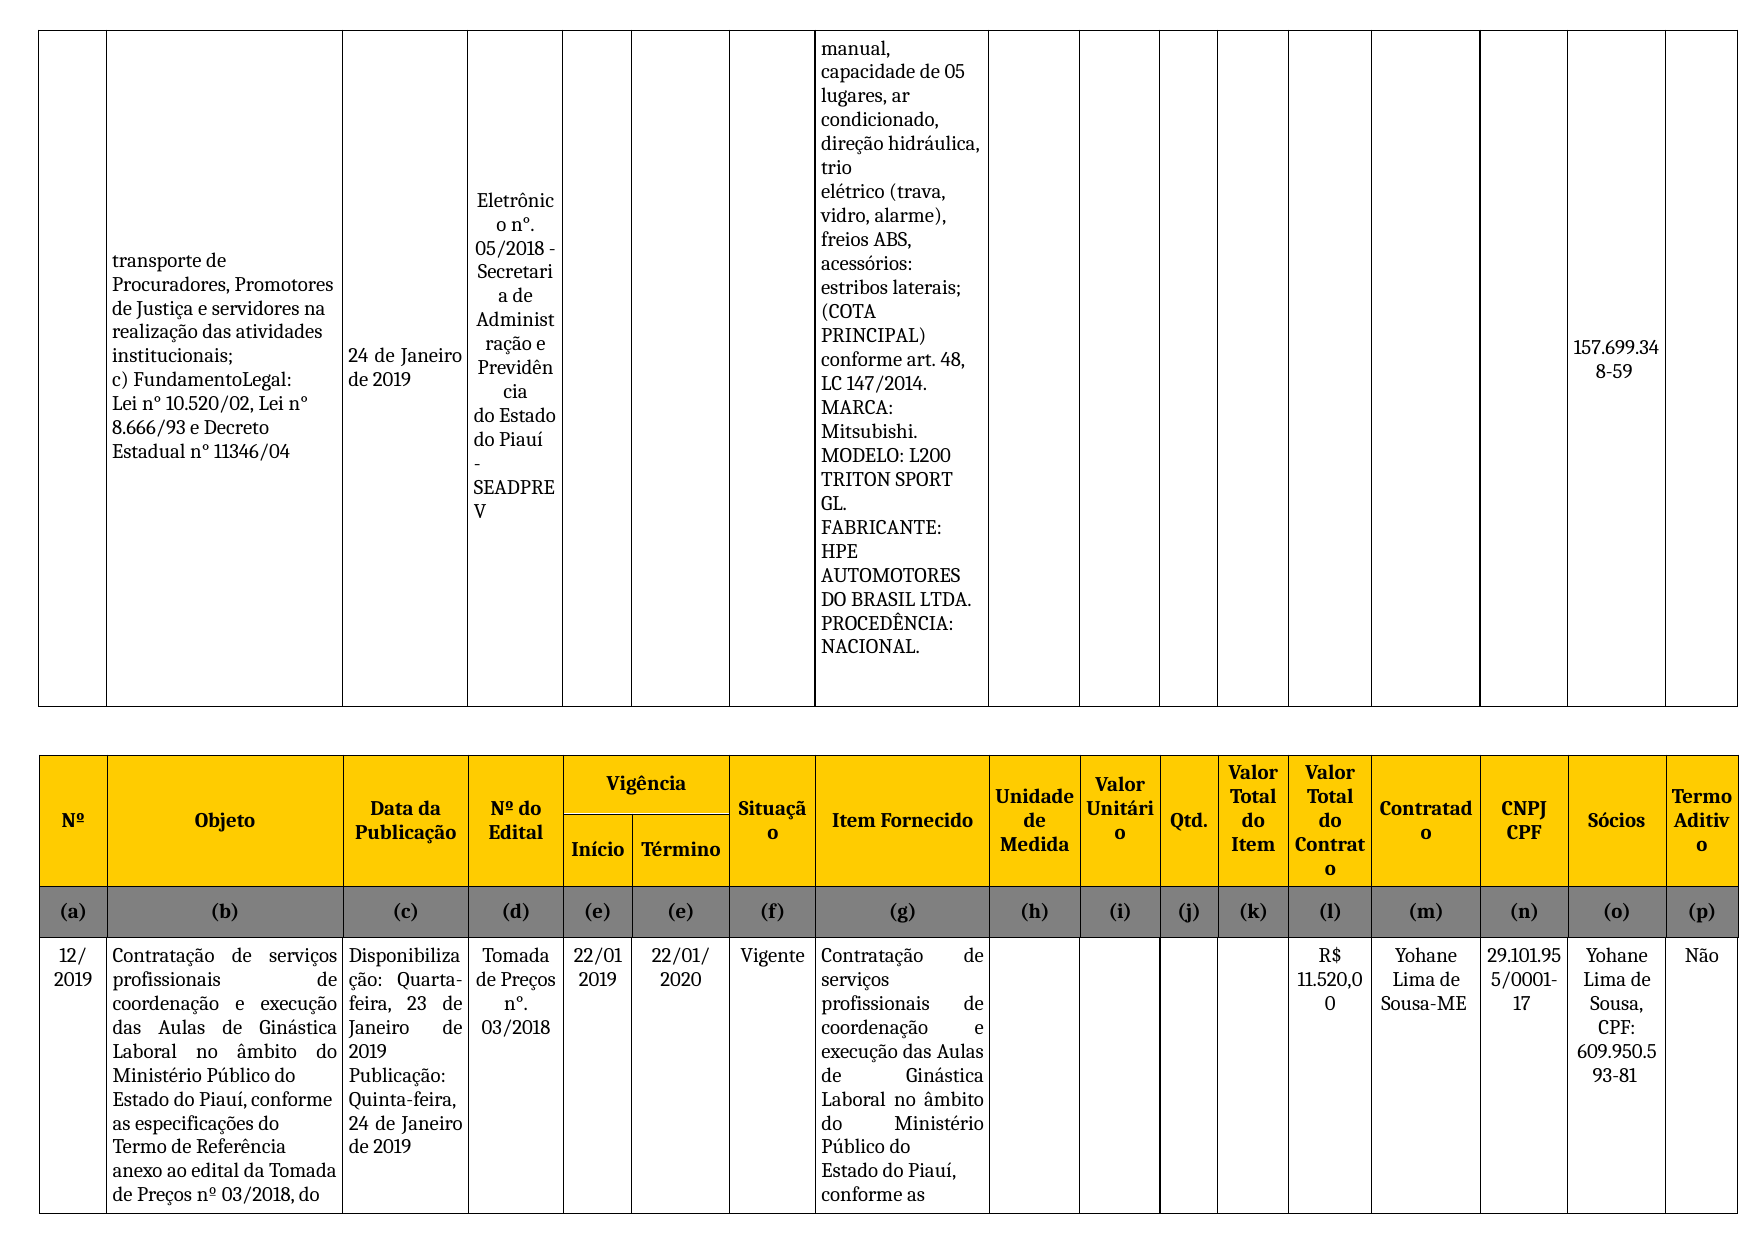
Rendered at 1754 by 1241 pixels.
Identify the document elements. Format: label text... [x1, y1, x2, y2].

table_cell [1080, 31, 1159, 706]
table_cell (l) [1289, 887, 1371, 937]
table_cell [1161, 938, 1217, 1213]
table_cell (j) [1161, 887, 1218, 937]
table_cell [1666, 31, 1737, 706]
table_cell 157.699.348-59 [1568, 31, 1665, 706]
table_cell [1372, 31, 1479, 706]
table_cell 29.101.955/0001-17 [1481, 938, 1567, 1213]
table_cell 22/01/ 2020 [632, 938, 729, 1213]
table_cell 12/ 2019 [40, 938, 106, 1213]
table_cell [632, 31, 729, 706]
table_cell (a) [40, 887, 107, 937]
table_cell Vigente [730, 938, 815, 1213]
table_cell (o) [1569, 887, 1666, 937]
table_header Data da Publicação [344, 756, 468, 886]
table_cell (g) [816, 887, 989, 937]
table_header Valor Total do Contrato [1289, 756, 1371, 886]
table_cell (m) [1372, 887, 1480, 937]
table_header Objeto [108, 756, 343, 886]
table_header Valor Total do Item [1219, 756, 1288, 886]
table_cell [990, 938, 1079, 1213]
table_header Nº do Edital [469, 756, 563, 886]
table_cell [1289, 31, 1371, 706]
table_cell [1481, 31, 1567, 706]
table_cell [1218, 31, 1288, 706]
table_cell [989, 31, 1079, 706]
table_cell (k) [1219, 887, 1288, 937]
table_header Termo Aditivo [1667, 756, 1738, 886]
table_cell (b) [108, 887, 343, 937]
table_cell transporte de Procuradores, Promotores de Justiça e servidores na realização das atividades institucionais; c) FundamentoLegal: Lei n° 10.520/02, Lei n° 8.666/93 e Decreto Estadual n° 11346/04 [107, 31, 342, 706]
table_cell (i) [1081, 887, 1160, 937]
table_cell Disponibilização: Quarta-feira, 23 de Janeiro de 2019 Publicação: Quinta-feira, 24 de Janeiro de 2019 [343, 938, 468, 1213]
table_cell [563, 31, 631, 706]
table_cell Contratação de serviços profissionais de coordenação e execução das Aulas de Ginástica Laboral no âmbito do Ministério Público do Estado do Piauí, conforme as especificações do Termo de Referência anexo ao edital da Tomada de Preços nº 03/2018, do [107, 938, 342, 1213]
table_header Nº [40, 756, 107, 886]
table_cell (h) [990, 887, 1080, 937]
table_header Sócios [1569, 756, 1666, 886]
table_cell Início [564, 815, 632, 886]
table_cell Eletrônico n°. 05/2018 - Secretaria de Administração e Previdência do Estado do Piauí - SEADPREV [468, 31, 562, 706]
table_cell Yohane Lima de Sousa, CPF: 609.950.593-81 [1568, 938, 1665, 1213]
table_cell 22/01 2019 [564, 938, 631, 1213]
table_header Qtd. [1161, 756, 1218, 886]
table_cell Contratação de serviços profissionais de coordenação e execução das Aulas de Ginástica Laboral no âmbito do Ministério Público do Estado do Piauí, conforme as [816, 938, 989, 1213]
table_cell manual, capacidade de 05 lugares, ar condicionado, direção hidráulica, trio elétrico (trava, vidro, alarme), freios ABS, acessórios: estribos laterais; (COTA PRINCIPAL) conforme art. 48, LC 147/2014. MARCA: Mitsubishi. MODELO: L200 TRITON SPORT GL. FABRICANTE: HPE AUTOMOTORES DO BRASIL LTDA. PROCEDÊNCIA: NACIONAL. [816, 31, 988, 706]
table_cell [730, 31, 814, 706]
table_cell Término [633, 815, 729, 886]
table_cell [1218, 938, 1288, 1213]
table_cell Não [1666, 938, 1737, 1213]
table_cell [39, 31, 106, 706]
table_header CNPJ CPF [1481, 756, 1568, 886]
table_header Situação [730, 756, 815, 886]
table_header Contratado [1372, 756, 1480, 886]
table_header Item Fornecido [816, 756, 989, 886]
table_cell (e) [564, 887, 632, 937]
table_header Vigência [564, 756, 729, 813]
table_cell Tomada de Preços n°. 03/2018 [469, 938, 563, 1213]
table_cell (c) [344, 887, 468, 937]
table_cell [1160, 31, 1217, 706]
table_cell R$ 11.520,00 [1289, 938, 1371, 1213]
table_cell [1080, 938, 1159, 1213]
table_cell (f) [730, 887, 815, 937]
table_cell Yohane Lima de Sousa-ME [1372, 938, 1480, 1213]
table_header Unidade de Medida [990, 756, 1080, 886]
table_cell (n) [1481, 887, 1568, 937]
table_cell (d) [469, 887, 563, 937]
table_header Valor Unitário [1081, 756, 1160, 886]
table_cell (p) [1667, 887, 1738, 937]
table_cell 24 de Janeiro de 2019 [343, 31, 467, 706]
table_cell (e) [633, 887, 729, 937]
